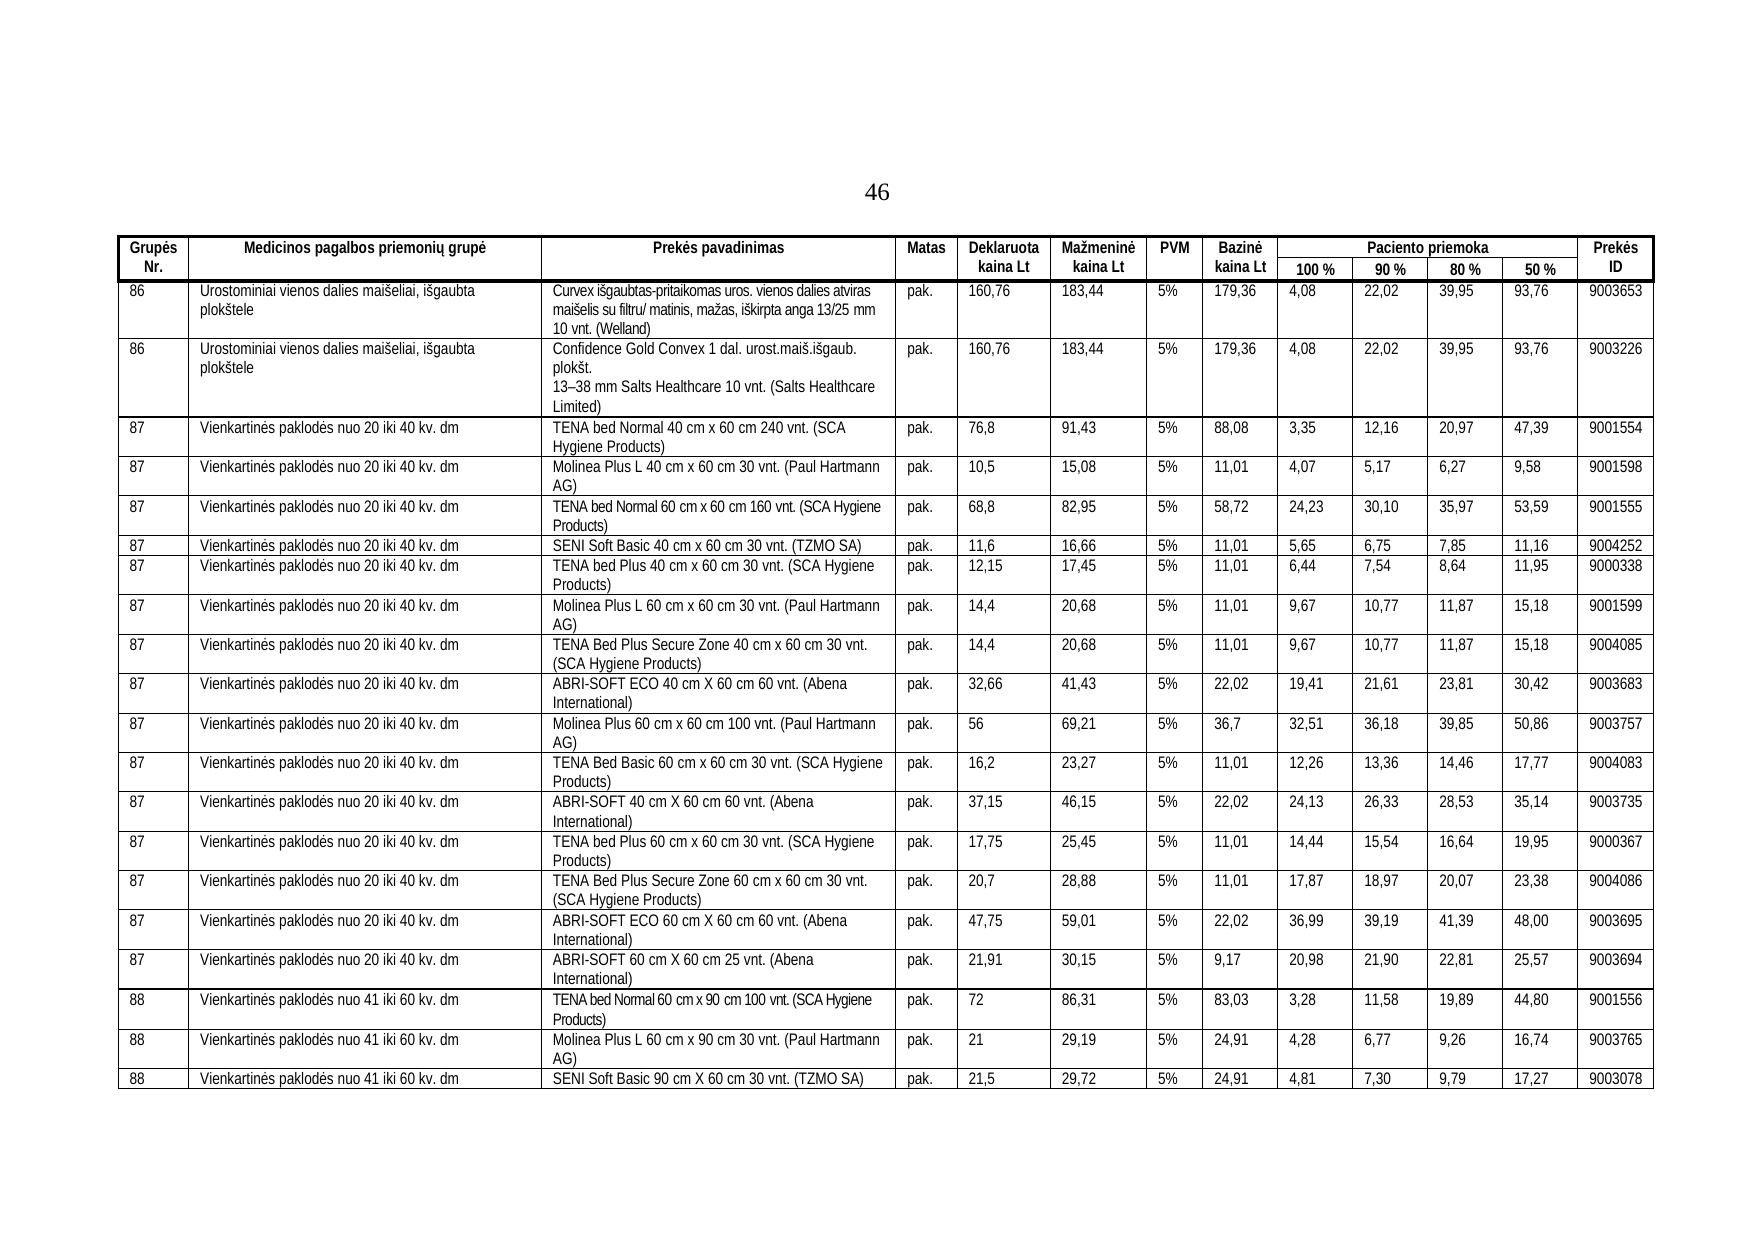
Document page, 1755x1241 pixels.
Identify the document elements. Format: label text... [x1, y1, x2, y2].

table_cell 13,36 [1353, 753, 1427, 791]
table_cell 21,90 [1353, 950, 1427, 988]
table_cell 5% [1147, 950, 1202, 988]
table_cell Vienkartinės paklodės nuo 20 iki 40 kv. dm [189, 753, 541, 791]
table_cell 11,16 [1503, 536, 1577, 555]
table_cell 17,45 [1051, 556, 1146, 594]
table_cell Vienkartinės paklodės nuo 20 iki 40 kv. dm [189, 496, 541, 535]
table_cell 16,64 [1428, 832, 1502, 870]
table_cell 28,53 [1428, 792, 1502, 831]
table_cell Vienkartinės paklodės nuo 20 iki 40 kv. dm [189, 457, 541, 495]
table_cell TENA Bed Basic 60 cm x 60 cm 30 vnt. (SCA Hygiene Products) [542, 753, 895, 791]
table_cell 93,76 [1503, 283, 1577, 338]
table_cell 5% [1147, 418, 1202, 456]
table_cell pak. [896, 457, 957, 495]
table_cell 9003078 [1578, 1069, 1653, 1088]
table_cell 17,77 [1503, 753, 1577, 791]
table_cell 83,03 [1203, 990, 1277, 1028]
table_cell 4,07 [1278, 457, 1352, 495]
table_cell 11,01 [1203, 832, 1277, 870]
table_cell 9003757 [1578, 714, 1653, 752]
table_cell 15,18 [1503, 635, 1577, 673]
table_cell 87 [119, 832, 188, 870]
table_cell 35,14 [1503, 792, 1577, 831]
table_cell pak. [896, 792, 957, 831]
table_cell Vienkartinės paklodės nuo 20 iki 40 kv. dm [189, 595, 541, 634]
table_cell 21,91 [958, 950, 1050, 988]
table_cell 100 % [1278, 258, 1352, 279]
table_cell 16,66 [1051, 536, 1146, 555]
table_cell 9000338 [1578, 556, 1653, 594]
table_cell TENA bed Normal 40 cm x 60 cm 240 vnt. (SCA Hygiene Products) [542, 418, 895, 456]
table_cell 14,44 [1278, 832, 1352, 870]
table_header Medicinos pagalbos priemonių grupė [189, 238, 541, 279]
table_cell 5% [1147, 536, 1202, 555]
table_cell 22,02 [1353, 283, 1427, 338]
table_cell 24,13 [1278, 792, 1352, 831]
table_cell Molinea Plus L 60 cm x 60 cm 30 vnt. (Paul Hartmann AG) [542, 595, 895, 634]
table_cell 39,95 [1428, 339, 1502, 416]
table_cell 9004252 [1578, 536, 1653, 555]
table_cell 11,01 [1203, 556, 1277, 594]
table_cell 39,95 [1428, 283, 1502, 338]
table_cell Confidence Gold Convex 1 dal. urost.maiš.išgaub. plokšt. 13–38 mm Salts Healthcare 10 vnt. (Salts Healthcare Limited) [542, 339, 895, 416]
table_cell 5% [1147, 871, 1202, 909]
table_cell 3,28 [1278, 990, 1352, 1028]
table_cell 72 [958, 990, 1050, 1028]
table_cell pak. [896, 674, 957, 712]
table_cell 11,01 [1203, 595, 1277, 634]
table_cell 47,39 [1503, 418, 1577, 456]
table_cell Vienkartinės paklodės nuo 20 iki 40 kv. dm [189, 910, 541, 949]
table_cell 23,81 [1428, 674, 1502, 712]
table_cell 5% [1147, 832, 1202, 870]
table_header Prekės ID [1578, 238, 1652, 279]
table_cell 9003226 [1578, 339, 1653, 416]
table_cell 50,86 [1503, 714, 1577, 752]
table_cell Vienkartinės paklodės nuo 41 iki 60 kv. dm [189, 1030, 541, 1068]
table_cell 37,15 [958, 792, 1050, 831]
table_cell ABRI-SOFT ECO 40 cm X 60 cm 60 vnt. (Abena International) [542, 674, 895, 712]
table_cell 20,98 [1278, 950, 1352, 988]
table_cell 87 [119, 753, 188, 791]
table_cell 6,77 [1353, 1030, 1427, 1068]
table_cell pak. [896, 418, 957, 456]
table_cell 29,72 [1051, 1069, 1146, 1088]
table_cell 41,43 [1051, 674, 1146, 712]
table_cell Vienkartinės paklodės nuo 20 iki 40 kv. dm [189, 536, 541, 555]
table_cell 183,44 [1051, 283, 1146, 338]
table_cell 9003653 [1578, 283, 1653, 338]
table_cell 5% [1147, 457, 1202, 495]
table_cell 87 [119, 418, 188, 456]
table_cell 10,5 [958, 457, 1050, 495]
table_cell 15,54 [1353, 832, 1427, 870]
table_cell 22,02 [1203, 674, 1277, 712]
table_cell Vienkartinės paklodės nuo 20 iki 40 kv. dm [189, 418, 541, 456]
table_cell 11,95 [1503, 556, 1577, 594]
table_cell 9003695 [1578, 910, 1653, 949]
table_cell 88 [119, 1069, 188, 1088]
table_cell 9001555 [1578, 496, 1653, 535]
table_header Prekės pavadinimas [542, 238, 895, 279]
table_cell Molinea Plus L 40 cm x 60 cm 30 vnt. (Paul Hartmann AG) [542, 457, 895, 495]
table_cell 44,80 [1503, 990, 1577, 1028]
table_cell 87 [119, 556, 188, 594]
table_cell 56 [958, 714, 1050, 752]
table_cell 4,81 [1278, 1069, 1352, 1088]
table_cell 91,43 [1051, 418, 1146, 456]
table_cell pak. [896, 910, 957, 949]
table_cell 68,8 [958, 496, 1050, 535]
table_cell pak. [896, 990, 957, 1028]
table_cell 5% [1147, 1030, 1202, 1068]
table_cell 4,08 [1278, 283, 1352, 338]
table_cell TENA Bed Plus Secure Zone 40 cm x 60 cm 30 vnt. (SCA Hygiene Products) [542, 635, 895, 673]
table_cell pak. [896, 595, 957, 634]
table_header Bazinė kaina Lt [1203, 238, 1277, 279]
table_cell 21 [958, 1030, 1050, 1068]
table_cell 9003735 [1578, 792, 1653, 831]
table_cell 3,35 [1278, 418, 1352, 456]
table_cell 76,8 [958, 418, 1050, 456]
table_cell 11,01 [1203, 871, 1277, 909]
table_cell pak. [896, 536, 957, 555]
table_cell 6,44 [1278, 556, 1352, 594]
table_cell 4,08 [1278, 339, 1352, 416]
table_cell 7,85 [1428, 536, 1502, 555]
table_cell 5% [1147, 910, 1202, 949]
table_cell 22,02 [1203, 792, 1277, 831]
table_cell Vienkartinės paklodės nuo 20 iki 40 kv. dm [189, 635, 541, 673]
table_cell 46,15 [1051, 792, 1146, 831]
table_cell 16,2 [958, 753, 1050, 791]
table_header Mažmeninė kaina Lt [1051, 238, 1146, 279]
table_cell 179,36 [1203, 283, 1277, 338]
table_cell 23,38 [1503, 871, 1577, 909]
table_cell Vienkartinės paklodės nuo 20 iki 40 kv. dm [189, 792, 541, 831]
table_cell 9003683 [1578, 674, 1653, 712]
table_header Deklaruota kaina Lt [958, 238, 1050, 279]
table_cell 24,23 [1278, 496, 1352, 535]
table_cell TENA bed Normal 60 cm x 60 cm 160 vnt. (SCA Hygiene Products) [542, 496, 895, 535]
table_cell ABRI-SOFT ECO 60 cm X 60 cm 60 vnt. (Abena International) [542, 910, 895, 949]
table_header Paciento priemoka [1278, 238, 1577, 257]
table_cell 22,02 [1203, 910, 1277, 949]
table_cell 22,02 [1353, 339, 1427, 416]
table_cell 12,26 [1278, 753, 1352, 791]
table_cell 87 [119, 496, 188, 535]
table_cell 9004085 [1578, 635, 1653, 673]
table_cell 59,01 [1051, 910, 1146, 949]
table_cell Vienkartinės paklodės nuo 20 iki 40 kv. dm [189, 714, 541, 752]
table_cell 87 [119, 714, 188, 752]
table_cell 87 [119, 536, 188, 555]
table_cell 183,44 [1051, 339, 1146, 416]
table_cell pak. [896, 871, 957, 909]
table_cell pak. [896, 339, 957, 416]
table_cell 160,76 [958, 339, 1050, 416]
table_cell 11,01 [1203, 536, 1277, 555]
table_cell TENA Bed Plus Secure Zone 60 cm x 60 cm 30 vnt. (SCA Hygiene Products) [542, 871, 895, 909]
table_cell 16,74 [1503, 1030, 1577, 1068]
table_cell TENA bed Plus 40 cm x 60 cm 30 vnt. (SCA Hygiene Products) [542, 556, 895, 594]
table_cell 36,18 [1353, 714, 1427, 752]
table_cell Vienkartinės paklodės nuo 41 iki 60 kv. dm [189, 990, 541, 1028]
table_cell 87 [119, 871, 188, 909]
table_cell 9,79 [1428, 1069, 1502, 1088]
table_cell 29,19 [1051, 1030, 1146, 1068]
table_cell Curvex išgaubtas-pritaikomas uros. vienos dalies atviras maišelis su filtru/ matinis, mažas, iškirpta anga 13/25 mm 10 vnt. (Welland) [542, 283, 895, 338]
table_cell 25,57 [1503, 950, 1577, 988]
table_cell 86 [119, 283, 188, 338]
table_cell 5% [1147, 635, 1202, 673]
table_cell pak. [896, 1069, 957, 1088]
table_header PVM [1147, 238, 1202, 279]
table_cell 36,99 [1278, 910, 1352, 949]
table_header Grupės Nr. [120, 238, 188, 279]
table_cell Urostominiai vienos dalies maišeliai, išgaubta plokštele [189, 283, 541, 338]
table_cell 19,95 [1503, 832, 1577, 870]
table_cell TENA bed Normal 60 cm x 90 cm 100 vnt. (SCA Hygiene Products) [542, 990, 895, 1028]
table_cell 7,30 [1353, 1069, 1427, 1088]
table_cell SENI Soft Basic 90 cm X 60 cm 30 vnt. (TZMO SA) [542, 1069, 895, 1088]
table_cell 88,08 [1203, 418, 1277, 456]
table_cell 5% [1147, 1069, 1202, 1088]
table_cell 9001554 [1578, 418, 1653, 456]
table_cell 88 [119, 990, 188, 1028]
table_cell Vienkartinės paklodės nuo 20 iki 40 kv. dm [189, 871, 541, 909]
table_cell 15,08 [1051, 457, 1146, 495]
table_cell 4,28 [1278, 1030, 1352, 1068]
table_cell 11,58 [1353, 990, 1427, 1028]
table_cell 93,76 [1503, 339, 1577, 416]
table_cell 17,87 [1278, 871, 1352, 909]
table_cell 87 [119, 595, 188, 634]
table_cell 87 [119, 910, 188, 949]
table_cell 6,75 [1353, 536, 1427, 555]
table_cell 20,68 [1051, 595, 1146, 634]
table_cell 5% [1147, 556, 1202, 594]
table_cell 18,97 [1353, 871, 1427, 909]
table_cell Vienkartinės paklodės nuo 20 iki 40 kv. dm [189, 950, 541, 988]
table_cell 14,4 [958, 635, 1050, 673]
table_cell 87 [119, 950, 188, 988]
table_cell 86 [119, 339, 188, 416]
table_cell 11,01 [1203, 753, 1277, 791]
table_cell Molinea Plus L 60 cm x 90 cm 30 vnt. (Paul Hartmann AG) [542, 1030, 895, 1068]
table_cell 87 [119, 457, 188, 495]
table_cell pak. [896, 496, 957, 535]
table_cell 9,17 [1203, 950, 1277, 988]
table_cell 32,66 [958, 674, 1050, 712]
table_cell 24,91 [1203, 1030, 1277, 1068]
table_cell 87 [119, 674, 188, 712]
table_cell 11,01 [1203, 457, 1277, 495]
table_cell 11,87 [1428, 595, 1502, 634]
table_cell 90 % [1353, 258, 1427, 279]
table_cell 5% [1147, 283, 1202, 338]
table_cell 20,68 [1051, 635, 1146, 673]
table_cell 6,27 [1428, 457, 1502, 495]
table_cell 21,5 [958, 1069, 1050, 1088]
table_cell 5% [1147, 496, 1202, 535]
table_cell 19,89 [1428, 990, 1502, 1028]
table_cell 9003765 [1578, 1030, 1653, 1068]
table_cell pak. [896, 832, 957, 870]
table_cell Vienkartinės paklodės nuo 41 iki 60 kv. dm [189, 1069, 541, 1088]
table_cell 86,31 [1051, 990, 1146, 1028]
table_cell 82,95 [1051, 496, 1146, 535]
table_cell 9001556 [1578, 990, 1653, 1028]
table_cell 9004083 [1578, 753, 1653, 791]
table_cell 9,26 [1428, 1030, 1502, 1068]
table_cell 5% [1147, 595, 1202, 634]
table_cell Vienkartinės paklodės nuo 20 iki 40 kv. dm [189, 556, 541, 594]
table_cell 35,97 [1428, 496, 1502, 535]
table_cell 5% [1147, 339, 1202, 416]
table_cell 179,36 [1203, 339, 1277, 416]
table_cell 8,64 [1428, 556, 1502, 594]
table_cell 48,00 [1503, 910, 1577, 949]
table_cell ABRI-SOFT 40 cm X 60 cm 60 vnt. (Abena International) [542, 792, 895, 831]
table_cell pak. [896, 556, 957, 594]
table_cell 26,33 [1353, 792, 1427, 831]
table_cell pak. [896, 950, 957, 988]
table_cell ABRI-SOFT 60 cm X 60 cm 25 vnt. (Abena International) [542, 950, 895, 988]
table_cell 9004086 [1578, 871, 1653, 909]
table_cell 9001598 [1578, 457, 1653, 495]
table_cell 53,59 [1503, 496, 1577, 535]
table_cell 20,07 [1428, 871, 1502, 909]
table_cell 160,76 [958, 283, 1050, 338]
table_cell 5% [1147, 753, 1202, 791]
table_cell TENA bed Plus 60 cm x 60 cm 30 vnt. (SCA Hygiene Products) [542, 832, 895, 870]
table_cell 14,46 [1428, 753, 1502, 791]
table_cell 47,75 [958, 910, 1050, 949]
table_cell 7,54 [1353, 556, 1427, 594]
table_cell pak. [896, 714, 957, 752]
table_cell 9,67 [1278, 635, 1352, 673]
table_cell 5% [1147, 792, 1202, 831]
table_cell 88 [119, 1030, 188, 1068]
table_cell 80 % [1428, 258, 1502, 279]
table_cell 21,61 [1353, 674, 1427, 712]
table_cell 5% [1147, 674, 1202, 712]
table_cell Vienkartinės paklodės nuo 20 iki 40 kv. dm [189, 674, 541, 712]
table_cell 9000367 [1578, 832, 1653, 870]
table_cell 36,7 [1203, 714, 1277, 752]
table_cell 32,51 [1278, 714, 1352, 752]
table_cell 20,7 [958, 871, 1050, 909]
table_cell pak. [896, 635, 957, 673]
table_cell 9,58 [1503, 457, 1577, 495]
table_cell 9003694 [1578, 950, 1653, 988]
table_cell pak. [896, 1030, 957, 1068]
table_cell 5% [1147, 714, 1202, 752]
table_cell 87 [119, 792, 188, 831]
table_header Matas [896, 238, 957, 279]
table_cell 19,41 [1278, 674, 1352, 712]
table_cell 87 [119, 635, 188, 673]
table_cell 30,42 [1503, 674, 1577, 712]
table_cell 11,01 [1203, 635, 1277, 673]
table_cell 50 % [1503, 258, 1577, 279]
table_cell 41,39 [1428, 910, 1502, 949]
table_cell 23,27 [1051, 753, 1146, 791]
table_cell 12,16 [1353, 418, 1427, 456]
table_cell 25,45 [1051, 832, 1146, 870]
table_cell 30,10 [1353, 496, 1427, 535]
table_cell 69,21 [1051, 714, 1146, 752]
table_cell 28,88 [1051, 871, 1146, 909]
table_cell 14,4 [958, 595, 1050, 634]
table_cell 5,65 [1278, 536, 1352, 555]
table_cell 17,75 [958, 832, 1050, 870]
table_cell 12,15 [958, 556, 1050, 594]
table_cell SENI Soft Basic 40 cm x 60 cm 30 vnt. (TZMO SA) [542, 536, 895, 555]
table_cell 39,85 [1428, 714, 1502, 752]
table_cell 5,17 [1353, 457, 1427, 495]
table_cell 11,6 [958, 536, 1050, 555]
table_cell 9,67 [1278, 595, 1352, 634]
table_cell 17,27 [1503, 1069, 1577, 1088]
table_cell 15,18 [1503, 595, 1577, 634]
table_cell 10,77 [1353, 595, 1427, 634]
table_cell 10,77 [1353, 635, 1427, 673]
table_cell pak. [896, 753, 957, 791]
table_cell 30,15 [1051, 950, 1146, 988]
table_cell Molinea Plus 60 cm x 60 cm 100 vnt. (Paul Hartmann AG) [542, 714, 895, 752]
table_cell pak. [896, 283, 957, 338]
table_cell 5% [1147, 990, 1202, 1028]
table_cell 39,19 [1353, 910, 1427, 949]
table_cell 20,97 [1428, 418, 1502, 456]
table_cell 9001599 [1578, 595, 1653, 634]
table_cell Urostominiai vienos dalies maišeliai, išgaubta plokštele [189, 339, 541, 416]
table_cell 22,81 [1428, 950, 1502, 988]
table_cell 58,72 [1203, 496, 1277, 535]
table_cell 11,87 [1428, 635, 1502, 673]
table_cell Vienkartinės paklodės nuo 20 iki 40 kv. dm [189, 832, 541, 870]
table_cell 24,91 [1203, 1069, 1277, 1088]
